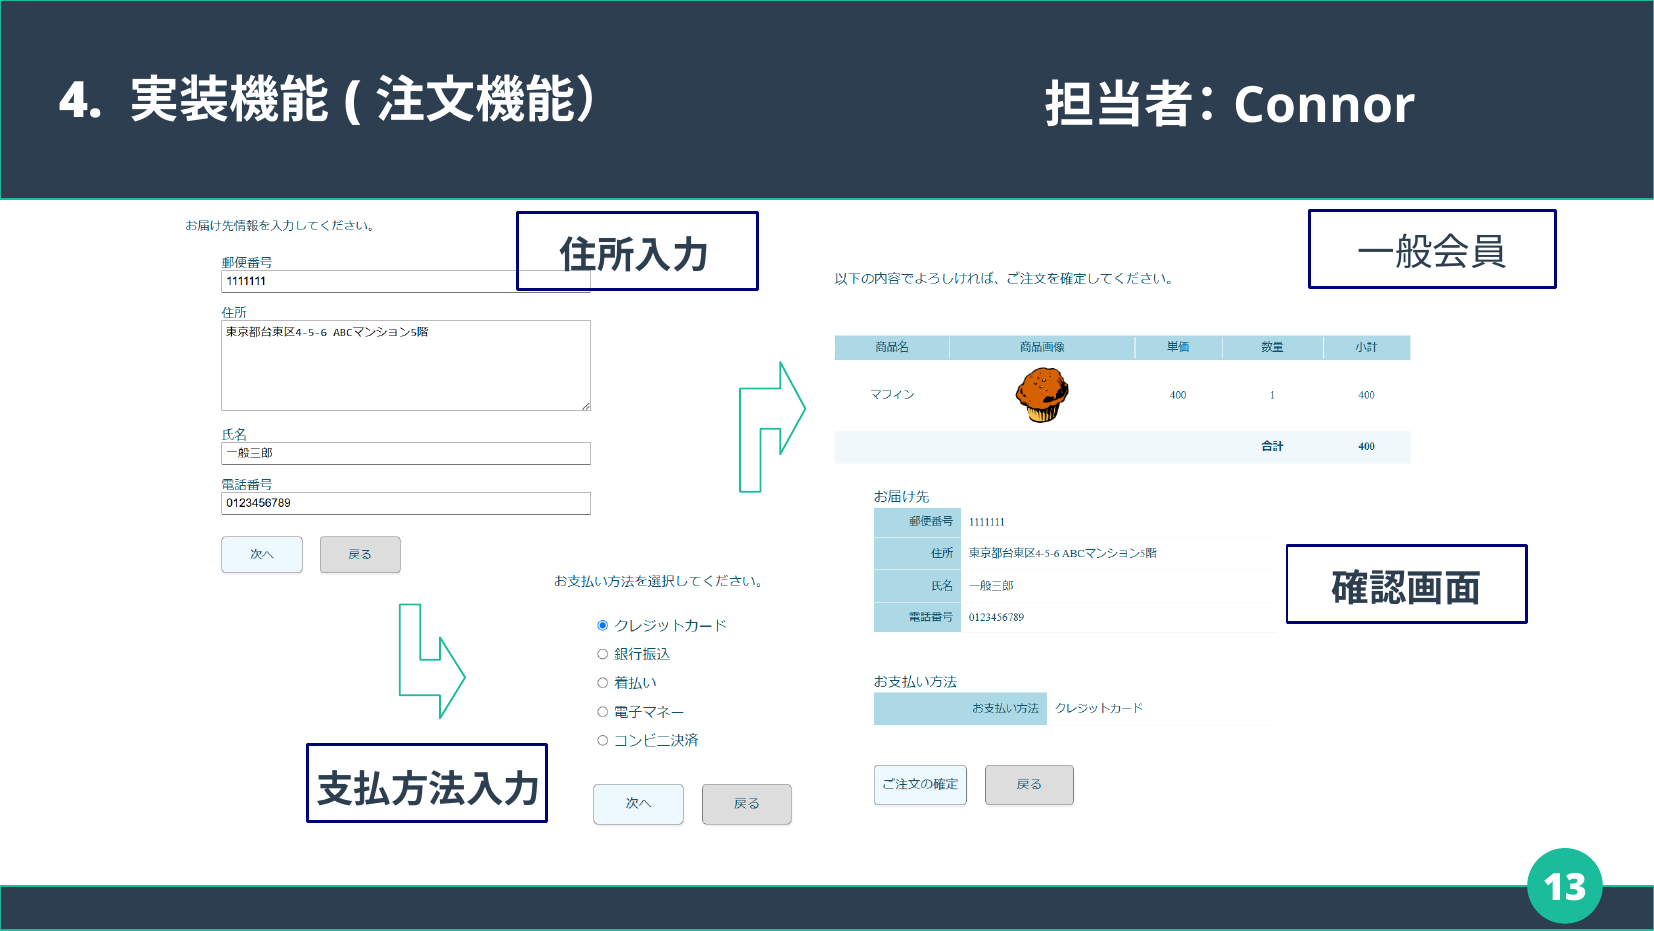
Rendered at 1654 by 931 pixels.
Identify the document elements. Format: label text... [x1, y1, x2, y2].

text_box 一般会員 [1309, 210, 1556, 288]
picture [827, 262, 1418, 814]
text_box 住所入力 [444, 210, 825, 295]
text_box 担当者：Connor [1029, 58, 1559, 144]
picture [176, 207, 800, 833]
title 4. 実装機能(注文機能） [59, 37, 1595, 156]
text_box 確認画面 [1216, 543, 1598, 628]
text_box 支払方法入力 [238, 744, 620, 829]
